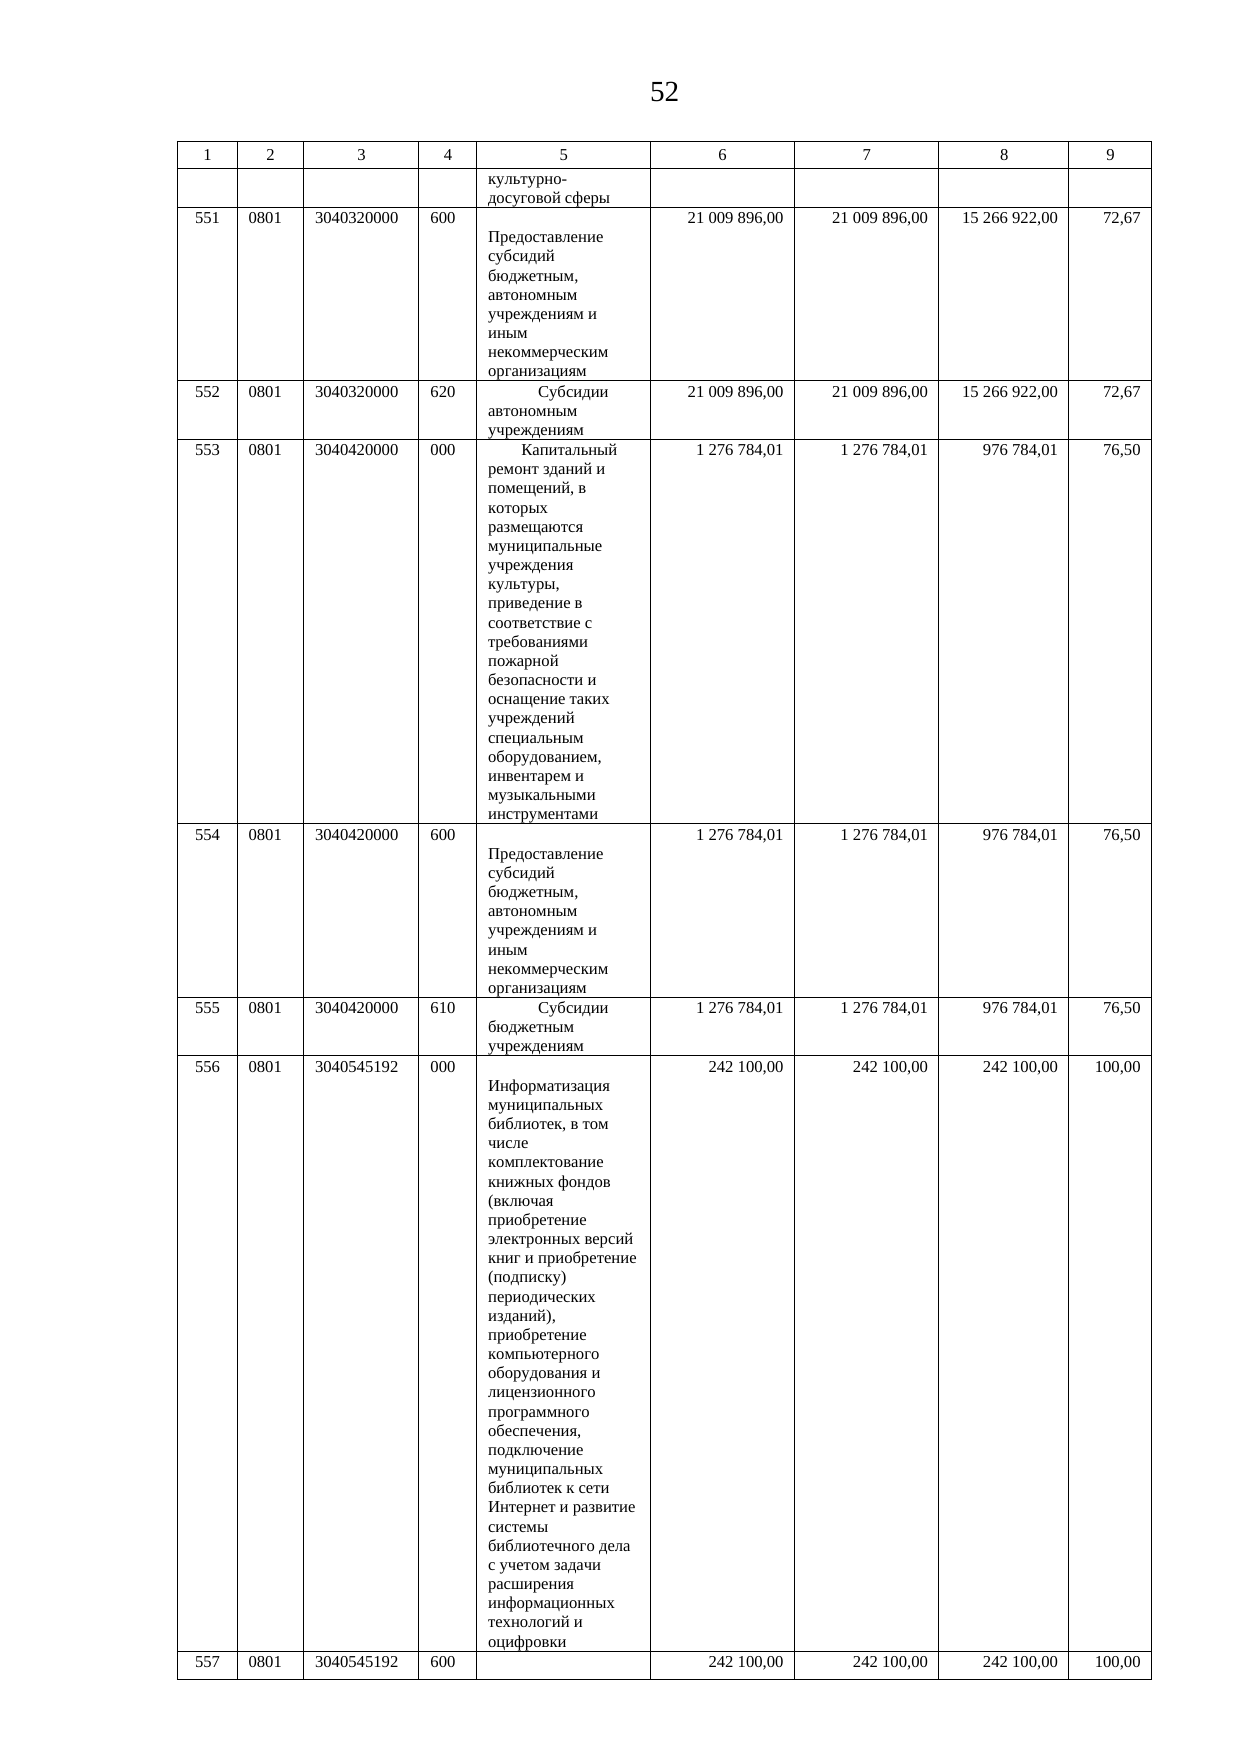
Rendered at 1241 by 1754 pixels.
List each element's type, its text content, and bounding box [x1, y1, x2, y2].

table_cell 557 [178, 1652, 237, 1679]
table_cell 610 [419, 998, 476, 1055]
table_cell 600 [419, 1652, 476, 1679]
table_cell 21 009 896,00 [651, 208, 794, 380]
table_cell 21 009 896,00 [795, 208, 938, 380]
table_cell 555 [178, 998, 237, 1055]
table_cell [795, 169, 938, 207]
table_cell [477, 1652, 650, 1679]
table_header 9 [1069, 142, 1151, 167]
table_cell [939, 169, 1068, 207]
table_cell 242 100,00 [939, 1056, 1068, 1651]
table_cell 3040320000 [304, 381, 418, 439]
table_cell 1 276 784,01 [651, 440, 794, 823]
table_cell 1 276 784,01 [795, 998, 938, 1055]
table_cell 0801 [238, 381, 303, 439]
table_cell 100,00 [1069, 1652, 1151, 1679]
table_cell 976 784,01 [939, 440, 1068, 823]
table_cell 0801 [238, 208, 303, 380]
table_cell 3040545192 [304, 1056, 418, 1651]
table_cell 0801 [238, 824, 303, 997]
table_cell 21 009 896,00 [795, 381, 938, 439]
table_cell 554 [178, 824, 237, 997]
table_cell 242 100,00 [651, 1652, 794, 1679]
table_cell 242 100,00 [651, 1056, 794, 1651]
table_cell 1 276 784,01 [651, 998, 794, 1055]
table_header 5 [477, 142, 650, 167]
table_header 4 [419, 142, 476, 167]
table_cell 0801 [238, 1056, 303, 1651]
table_header 7 [795, 142, 938, 167]
table_cell 242 100,00 [795, 1056, 938, 1651]
table_cell 0801 [238, 1652, 303, 1679]
table_cell 620 [419, 381, 476, 439]
table_cell 600 [419, 208, 476, 380]
table_cell 242 100,00 [939, 1652, 1068, 1679]
table_cell Субсидии автономным учреждениям [477, 381, 650, 439]
table_cell 242 100,00 [795, 1652, 938, 1679]
table_cell Капитальный ремонт зданий и помещений, в которых размещаются муниципальные учреждения культуры, приведение в соответствие с требованиями пожарной безопасности и оснащение таких учреждений специальным оборудованием, инвентарем и музыкальными инструментами [477, 440, 650, 823]
table_header 1 [178, 142, 237, 167]
table_cell [178, 169, 237, 207]
table_cell [304, 169, 418, 207]
table_cell 76,50 [1069, 998, 1151, 1055]
table_cell 15 266 922,00 [939, 381, 1068, 439]
table_cell 3040320000 [304, 208, 418, 380]
table_cell 0801 [238, 440, 303, 823]
table_cell 21 009 896,00 [651, 381, 794, 439]
table_cell 3040545192 [304, 1652, 418, 1679]
table_header 6 [651, 142, 794, 167]
table_cell Информатизация муниципальных библиотек, в том числе комплектование книжных фондов (включая приобретение электронных версий книг и приобретение (подписку) периодических изданий), приобретение компьютерного оборудования и лицензионного программного обеспечения, подключение муниципальных библиотек к сети Интернет и развитие системы библиотечного дела с учетом задачи расширения информационных технологий и оцифровки [477, 1056, 650, 1651]
table_cell 76,50 [1069, 440, 1151, 823]
table_cell 76,50 [1069, 824, 1151, 997]
table_cell 100,00 [1069, 1056, 1151, 1651]
table_header 3 [304, 142, 418, 167]
table_cell Предоставление субсидий бюджетным, автономным учреждениям и иным некоммерческим организациям [477, 824, 650, 997]
table_header 2 [238, 142, 303, 167]
table_cell 551 [178, 208, 237, 380]
table_cell 3040420000 [304, 440, 418, 823]
table_cell 552 [178, 381, 237, 439]
table_cell культурно-досуговой сферы [477, 169, 650, 207]
table_cell 3040420000 [304, 998, 418, 1055]
table_cell 976 784,01 [939, 824, 1068, 997]
table_cell 72,67 [1069, 208, 1151, 380]
table_cell 0801 [238, 998, 303, 1055]
table_header 8 [939, 142, 1068, 167]
table_cell 976 784,01 [939, 998, 1068, 1055]
table_cell 000 [419, 1056, 476, 1651]
table_cell Предоставление субсидий бюджетным, автономным учреждениям и иным некоммерческим организациям [477, 208, 650, 380]
table_cell 000 [419, 440, 476, 823]
table_cell 556 [178, 1056, 237, 1651]
table_cell [651, 169, 794, 207]
table_cell Субсидии бюджетным учреждениям [477, 998, 650, 1055]
table_cell 600 [419, 824, 476, 997]
table_cell [419, 169, 476, 207]
table_cell [238, 169, 303, 207]
table_cell 72,67 [1069, 381, 1151, 439]
table_cell 15 266 922,00 [939, 208, 1068, 380]
table_cell 1 276 784,01 [795, 824, 938, 997]
table_cell 3040420000 [304, 824, 418, 997]
table_cell 1 276 784,01 [795, 440, 938, 823]
table_cell [1069, 169, 1151, 207]
table_cell 553 [178, 440, 237, 823]
table_cell 1 276 784,01 [651, 824, 794, 997]
